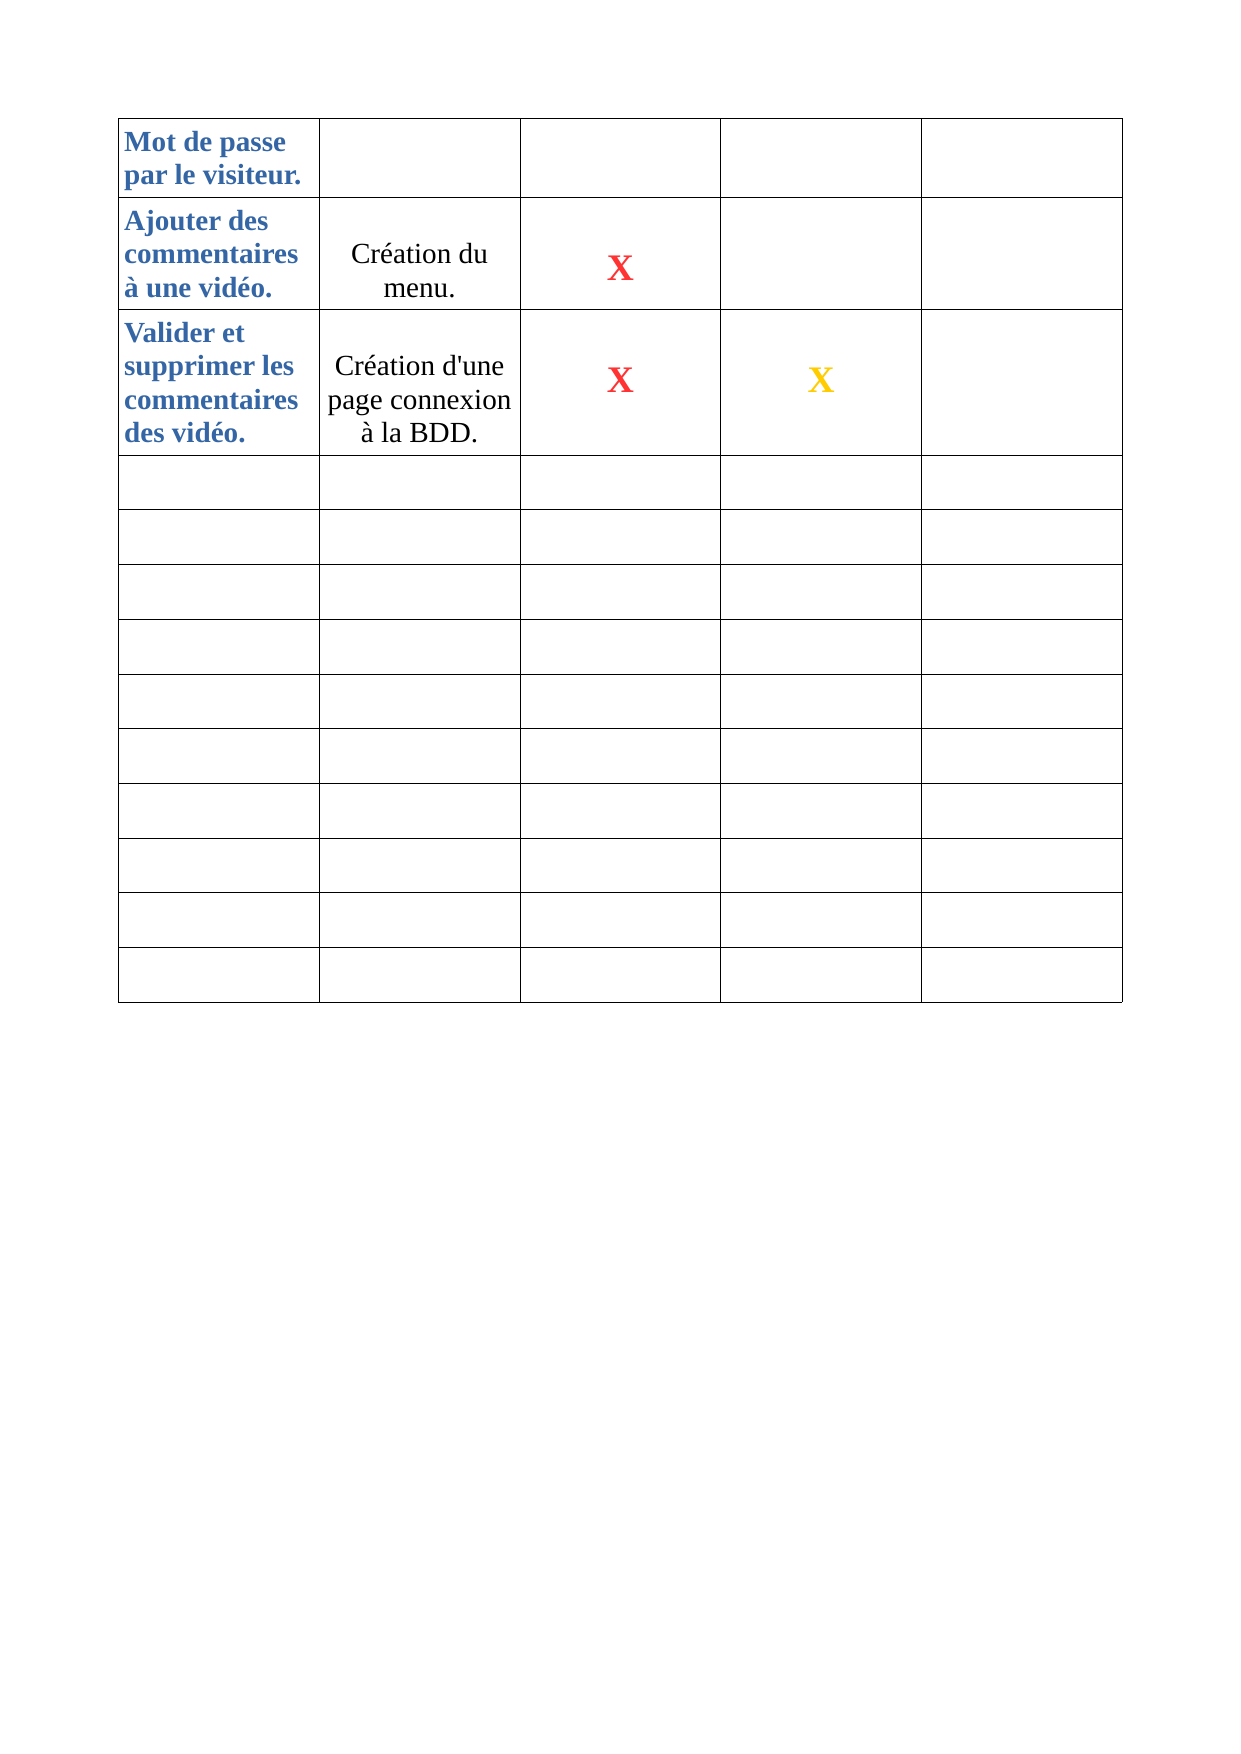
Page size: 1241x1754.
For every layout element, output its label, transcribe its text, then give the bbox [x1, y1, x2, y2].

table_cell [721, 675, 921, 728]
table_cell [119, 510, 319, 564]
table_cell [721, 456, 921, 509]
table_cell Mot de passe par le visiteur. [119, 119, 319, 197]
table_cell [119, 620, 319, 673]
table_cell [119, 456, 319, 509]
table_cell [320, 510, 520, 564]
table_cell [922, 729, 1122, 783]
table_cell X [521, 198, 720, 309]
table_cell [119, 565, 319, 619]
table_cell [119, 729, 319, 783]
table_cell [922, 839, 1122, 892]
table_cell [119, 839, 319, 892]
table_cell [320, 893, 520, 947]
table_cell [320, 784, 520, 837]
table_cell [922, 565, 1122, 619]
table_cell [521, 784, 720, 837]
table_cell [119, 893, 319, 947]
table_cell [521, 620, 720, 673]
table_cell [721, 948, 921, 1002]
table_cell [320, 675, 520, 728]
table_cell [521, 729, 720, 783]
table_cell [922, 198, 1122, 309]
table_cell [320, 119, 520, 197]
table_cell [521, 565, 720, 619]
table_cell [721, 784, 921, 837]
table_cell [320, 565, 520, 619]
table_cell Création d'une page connexion à la BDD. [320, 310, 520, 455]
table_cell [721, 893, 921, 947]
table_cell [521, 893, 720, 947]
table_cell [320, 839, 520, 892]
table_cell [721, 839, 921, 892]
table_cell [922, 675, 1122, 728]
table_cell [721, 119, 921, 197]
table_cell [922, 784, 1122, 837]
table_cell [521, 456, 720, 509]
table_cell Ajouter des commentaires à une vidéo. [119, 198, 319, 309]
table_cell [521, 948, 720, 1002]
table_cell [521, 510, 720, 564]
table_cell [320, 620, 520, 673]
table_cell [521, 675, 720, 728]
table_cell [721, 198, 921, 309]
table_cell Création du menu. [320, 198, 520, 309]
table_cell [721, 729, 921, 783]
table_cell [119, 784, 319, 837]
table_cell [922, 893, 1122, 947]
table_cell [521, 119, 720, 197]
table_cell [119, 948, 319, 1002]
table_cell [119, 675, 319, 728]
table_cell Valider et supprimer les commentaires des vidéo. [119, 310, 319, 455]
table_cell [320, 456, 520, 509]
table_cell [922, 620, 1122, 673]
table_cell [721, 620, 921, 673]
table_cell [521, 839, 720, 892]
table_cell [320, 729, 520, 783]
table_cell [922, 310, 1122, 455]
table_cell [922, 456, 1122, 509]
table_cell [922, 948, 1122, 1002]
table_cell [320, 948, 520, 1002]
table_cell [922, 119, 1122, 197]
table_cell [721, 565, 921, 619]
table_cell X [721, 310, 921, 455]
table_cell [721, 510, 921, 564]
table_cell [922, 510, 1122, 564]
table_cell X [521, 310, 720, 455]
